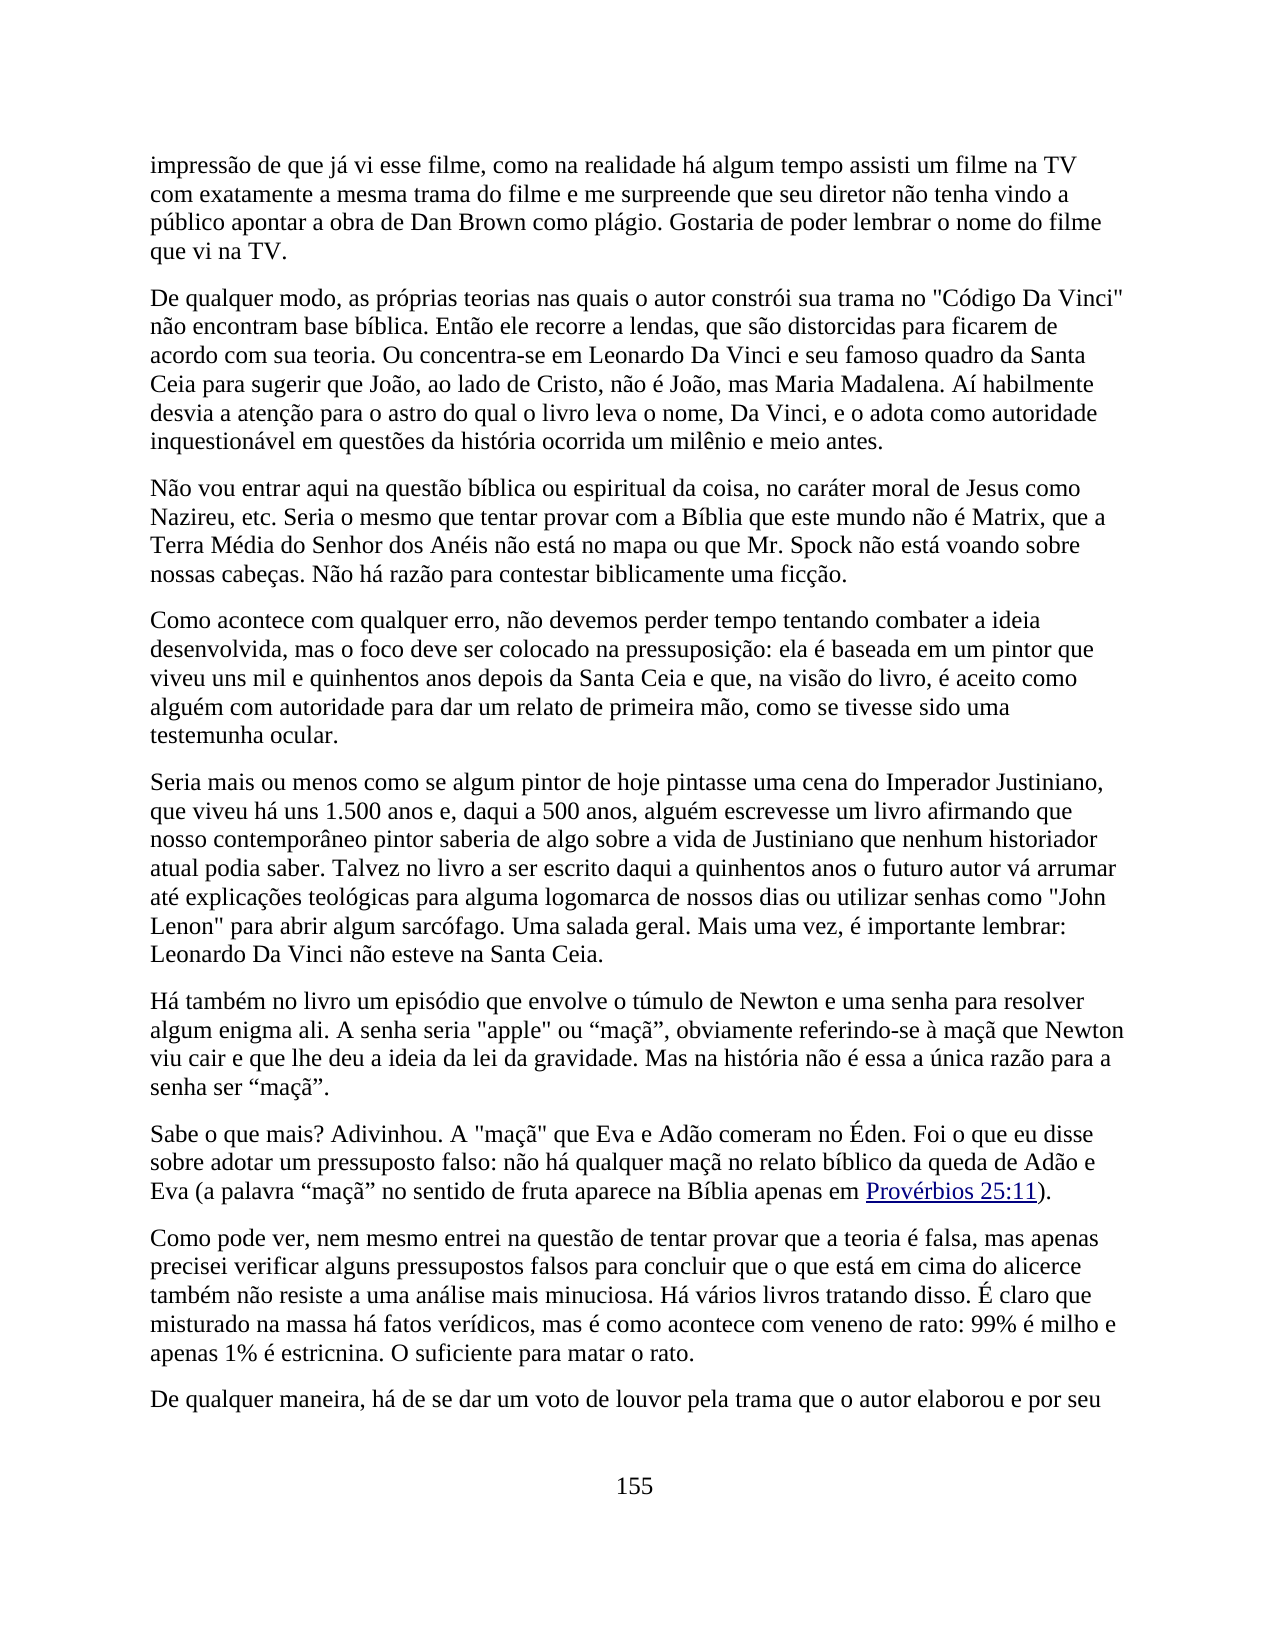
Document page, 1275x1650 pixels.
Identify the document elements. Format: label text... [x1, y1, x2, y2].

text Como acontece com qualquer erro, não devemos perder tempo tentando combater a ideia desenvolvida, mas o foco deve ser colocado na pressuposição: ela é baseada em um pintor que viveu uns mil e quinhentos anos depois da Santa Ceia e que, na visão do livro, é aceito como alguém com autoridade para dar um relato de primeira mão, como se tivesse sido uma testemunha ocular. [150, 606, 1125, 749]
text Há também no livro um episódio que envolve o túmulo de Newton e uma senha para resolver algum enigma ali. A senha seria "apple" ou “maçã”, obviamente referindo-se à maçã que Newton viu cair e que lhe deu a ideia da lei da gravidade. Mas na história não é essa a única razão para a senha ser “maçã”. [150, 986, 1125, 1101]
text Não vou entrar aqui na questão bíblica ou espiritual da coisa, no caráter moral de Jesus como Nazireu, etc. Seria o mesmo que tentar provar com a Bíblia que este mundo não é Matrix, que a Terra Média do Senhor dos Anéis não está no mapa ou que Mr. Spock não está voando sobre nossas cabeças. Não há razão para contestar biblicamente uma ficção. [150, 473, 1125, 588]
text impressão de que já vi esse filme, como na realidade há algum tempo assisti um filme na TV com exatamente a mesma trama do filme e me surpreende que seu diretor não tenha vindo a público apontar a obra de Dan Brown como plágio. Gostaria de poder lembrar o nome do filme que vi na TV. [150, 150, 1125, 265]
text Sabe o que mais? Adivinhou. A "maçã" que Eva e Adão comeram no Éden. Foi o que eu disse sobre adotar um pressuposto falso: não há qualquer maçã no relato bíblico da queda de Adão e Eva (a palavra “maçã” no sentido de fruta aparece na Bíblia apenas em Provérbios 25:11). [150, 1119, 1125, 1205]
text Seria mais ou menos como se algum pintor de hoje pintasse uma cena do Imperador Justiniano, que viveu há uns 1.500 anos e, daqui a 500 anos, alguém escrevesse um livro afirmando que nosso contemporâneo pintor saberia de algo sobre a vida de Justiniano que nenhum historiador atual podia saber. Talvez no livro a ser escrito daqui a quinhentos anos o futuro autor vá arrumar até explicações teológicas para alguma logomarca de nossos dias ou utilizar senhas como "John Lenon" para abrir algum sarcófago. Uma salada geral. Mais uma vez, é importante lembrar: Leonardo Da Vinci não esteve na Santa Ceia. [150, 767, 1125, 968]
text De qualquer modo, as próprias teorias nas quais o autor constrói sua trama no "Código Da Vinci" não encontram base bíblica. Então ele recorre a lendas, que são distorcidas para ficarem de acordo com sua teoria. Ou concentra-se em Leonardo Da Vinci e seu famoso quadro da Santa Ceia para sugerir que João, ao lado de Cristo, não é João, mas Maria Madalena. Aí habilmente desvia a atenção para o astro do qual o livro leva o nome, Da Vinci, e o adota como autoridade inquestionável em questões da história ocorrida um milênio e meio antes. [150, 283, 1125, 455]
text De qualquer maneira, há de se dar um voto de louvor pela trama que o autor elaborou e por seu [150, 1384, 1125, 1413]
text Como pode ver, nem mesmo entrei na questão de tentar provar que a teoria é falsa, mas apenas precisei verificar alguns pressupostos falsos para concluir que o que está em cima do alicerce também não resiste a uma análise mais minuciosa. Há vários livros tratando disso. É claro que misturado na massa há fatos verídicos, mas é como acontece com veneno de rato: 99% é milho e apenas 1% é estricnina. O suficiente para matar o rato. [150, 1223, 1125, 1366]
